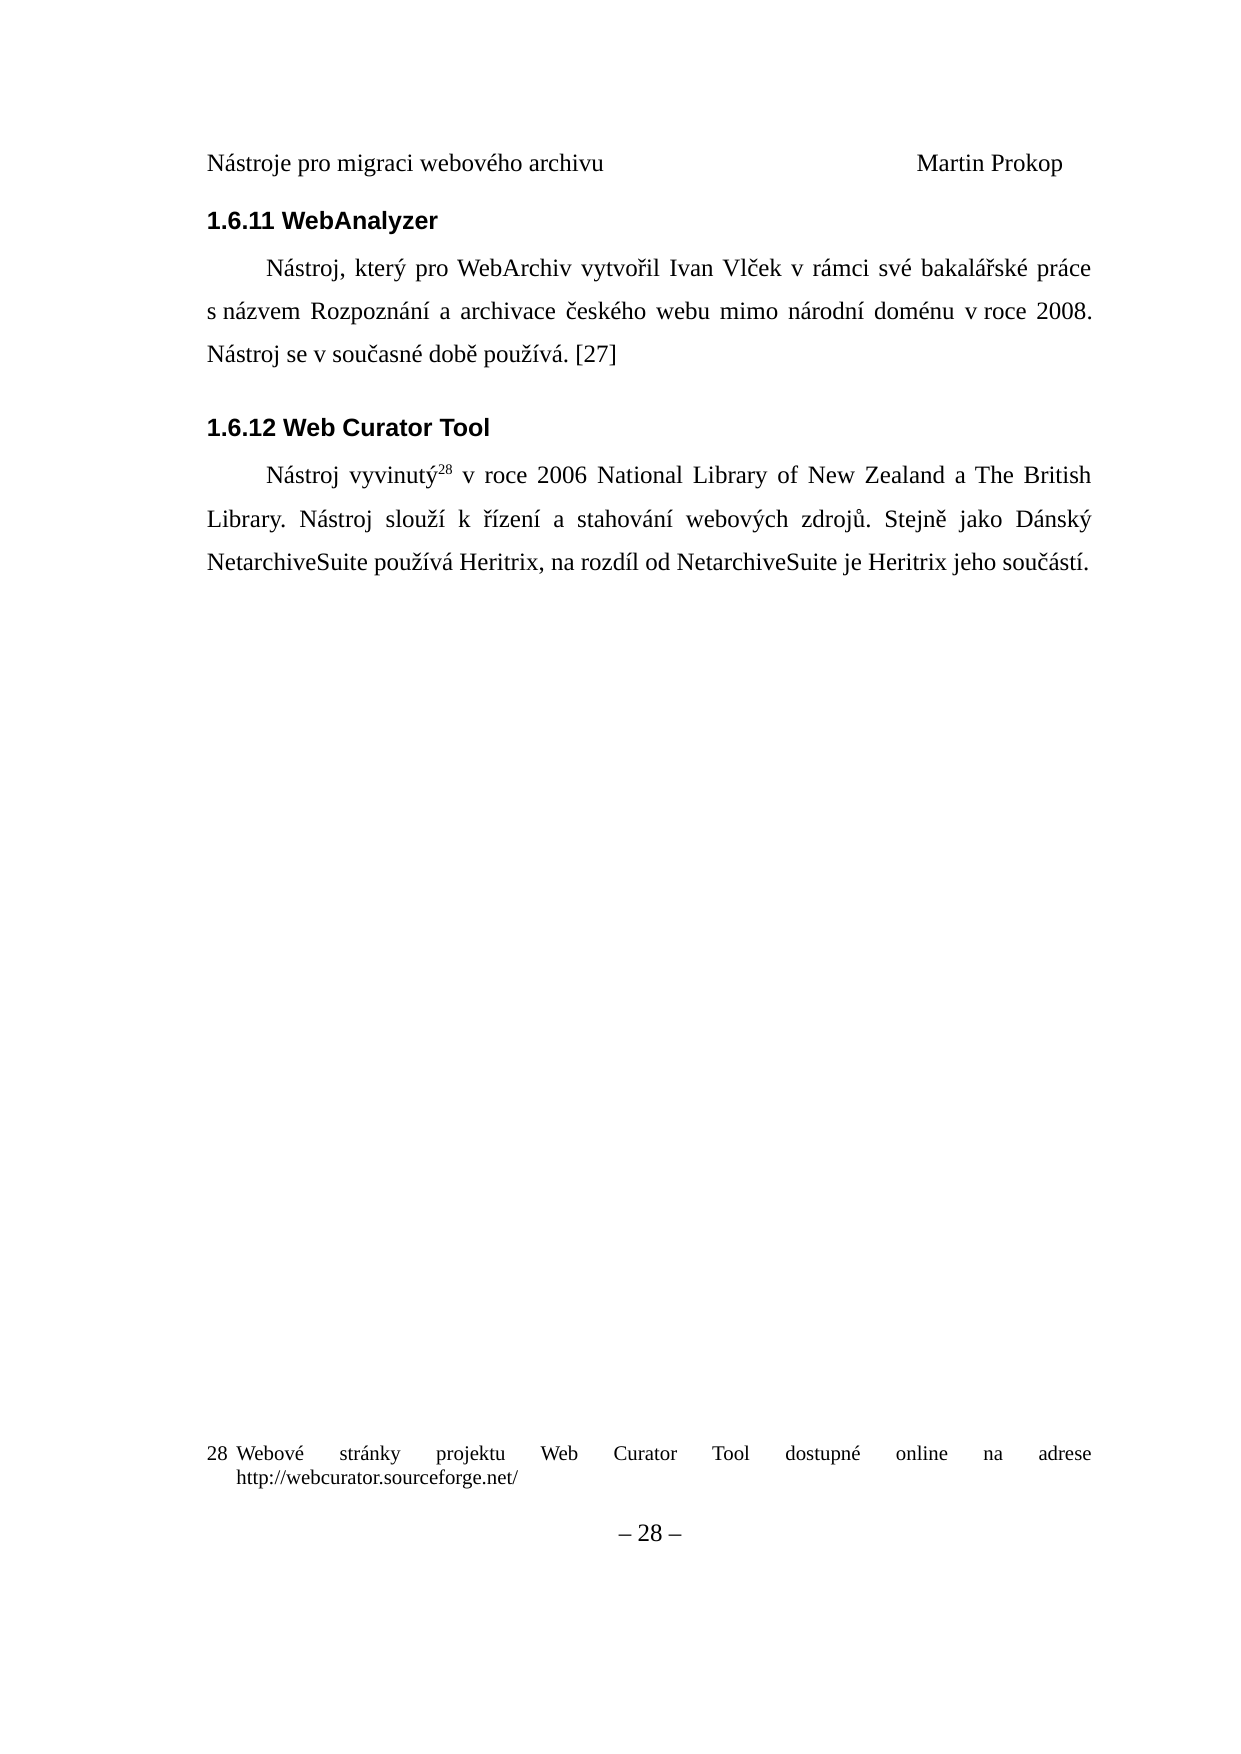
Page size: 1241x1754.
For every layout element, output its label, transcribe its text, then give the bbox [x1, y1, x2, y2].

text Nástroj, který pro WebArchiv vytvořil Ivan Vlček v rámci své bakalářské práce s názvem Rozpoznání a archivace českého webu mimo národní doménu v roce 2008. Nástroj se v současné době používá. [27] [207, 253, 1093, 368]
subtitle 1.6.12 Web Curator Tool [207, 413, 1093, 442]
subtitle 1.6.11 WebAnalyzer [207, 206, 1093, 234]
text Nástroj vyvinutý v roce 2006 National Library of New Zealand a The British Library. Nástroj slouží k řízení a stahování webových zdrojů. Stejně jako Dánský NetarchiveSuite používá Heritrix, na rozdíl od NetarchiveSuite je Heritrix jeho součástí. [207, 461, 1093, 576]
text Webové stránky projektu Web Curator Tool dostupné online na adrese http://webcurator.sourceforge.net/ [207, 1441, 1093, 1489]
